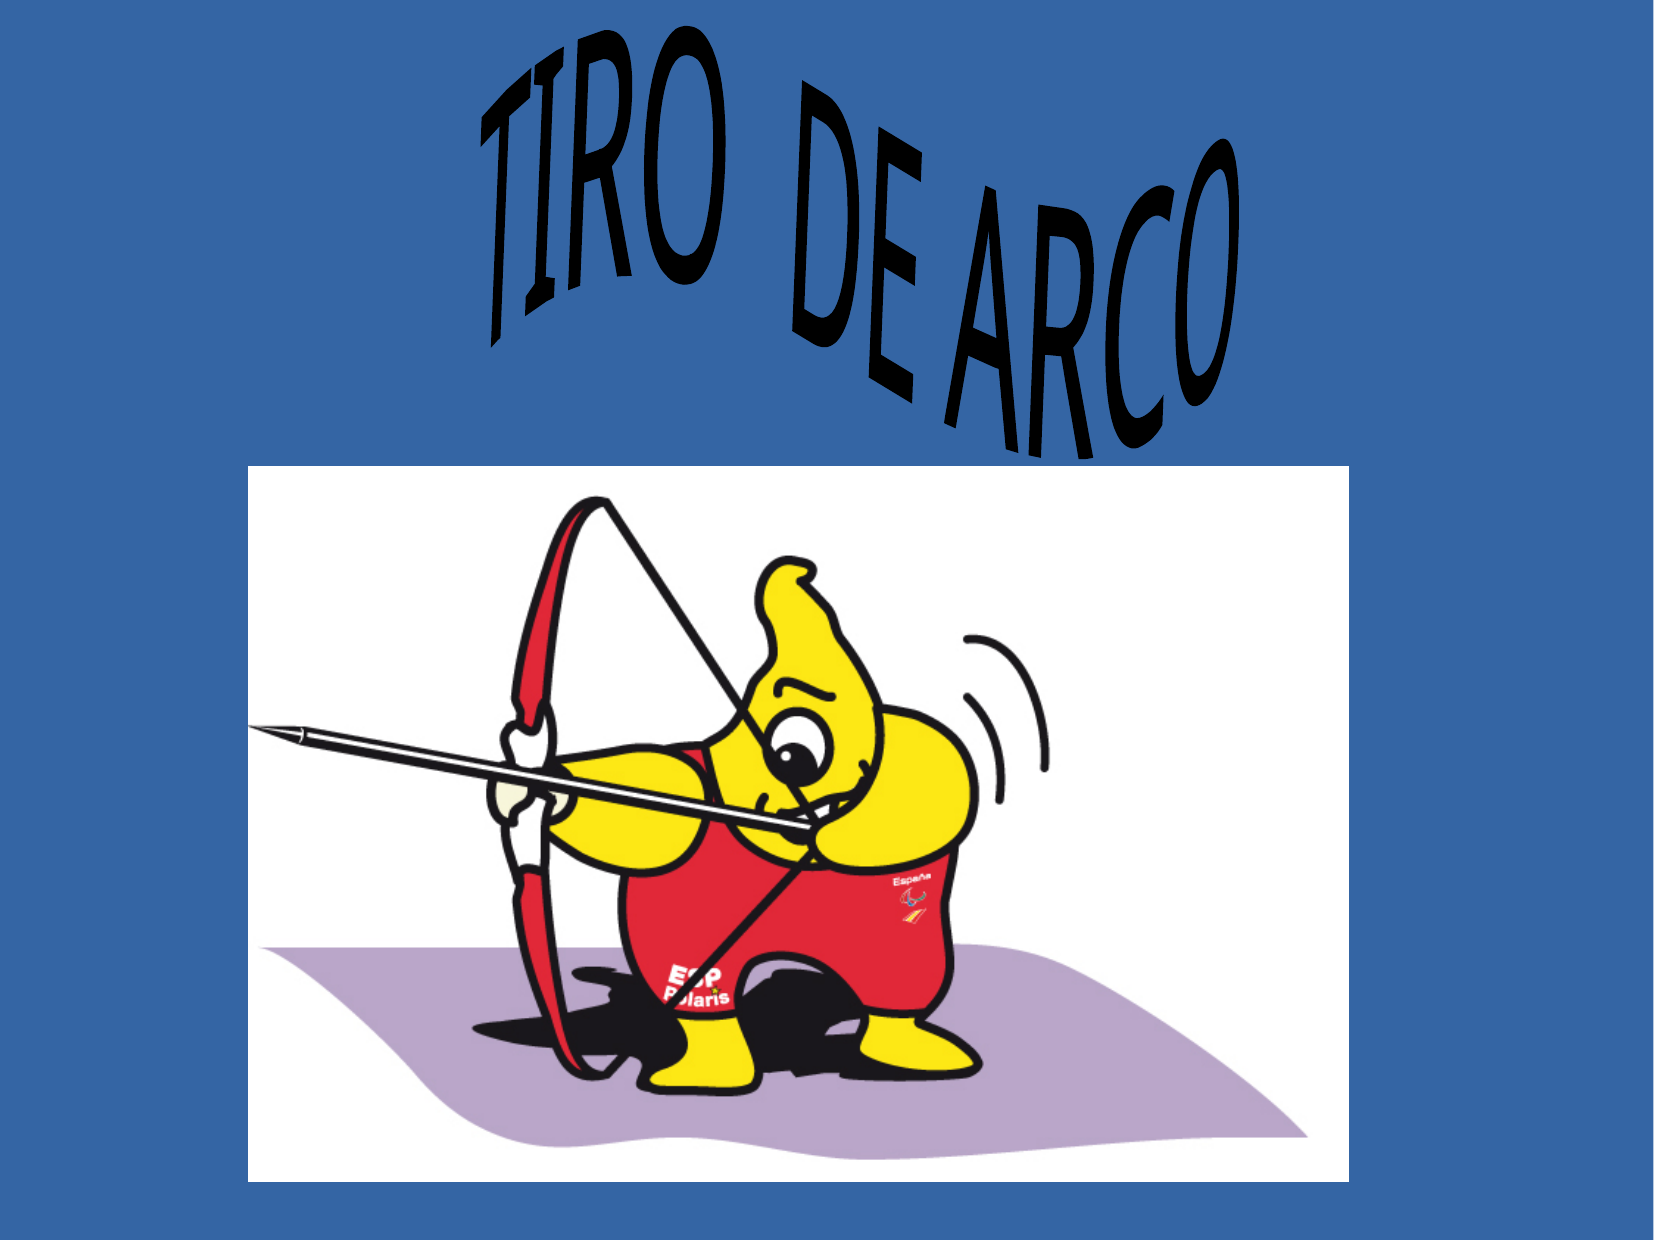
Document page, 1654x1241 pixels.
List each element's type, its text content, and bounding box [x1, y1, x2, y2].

text_box TIRO DE ARCO [1106, 186, 1174, 448]
text_box TIRO DE ARCO [1029, 205, 1094, 459]
picture [248, 466, 1349, 1182]
text_box TIRO DE ARCO [525, 47, 564, 315]
text_box TIRO DE ARCO [944, 186, 1018, 452]
text_box TIRO DE ARCO [644, 26, 725, 284]
text_box TIRO DE ARCO [568, 30, 632, 290]
text_box TIRO DE ARCO [869, 127, 922, 403]
text_box TIRO DE ARCO [1176, 139, 1239, 406]
text_box TIRO DE ARCO [792, 81, 859, 347]
text_box TIRO DE ARCO [481, 69, 531, 346]
